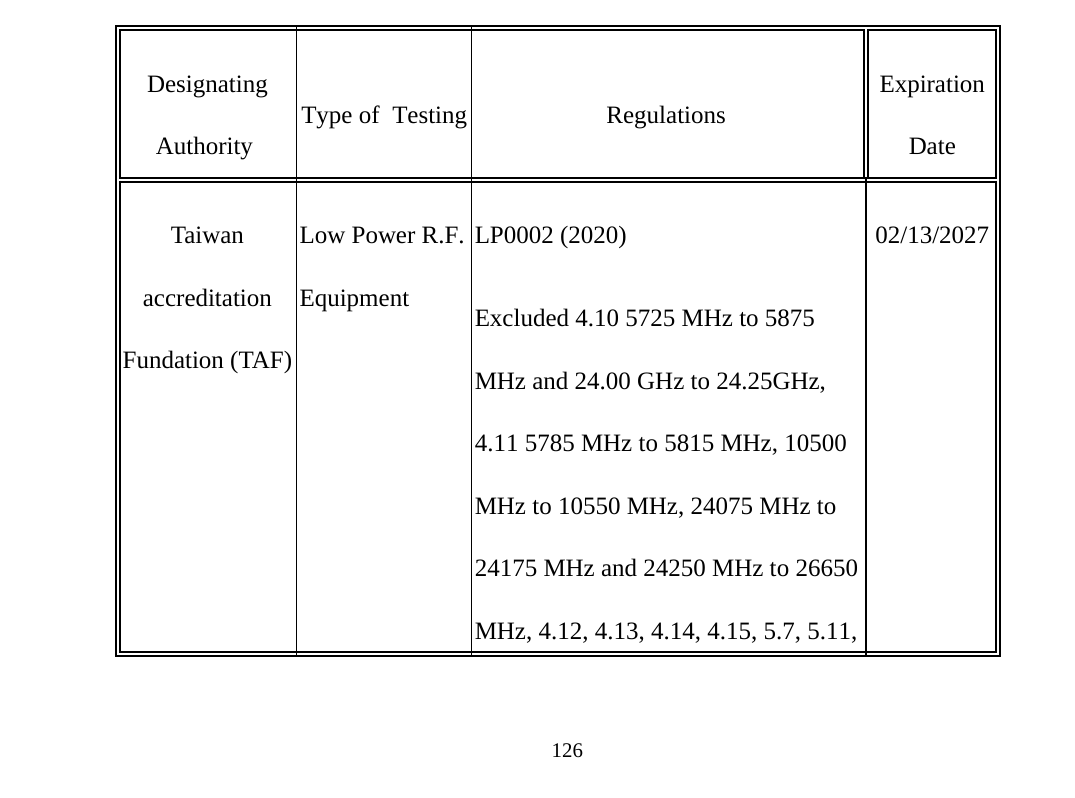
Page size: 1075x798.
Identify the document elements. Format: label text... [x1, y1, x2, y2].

table_header Regulations [472, 31, 863, 177]
table_header Expiration Date [869, 31, 995, 177]
table_header Designating Authority [121, 31, 296, 177]
table_cell Low Power R.F. Equipment [297, 183, 471, 651]
table_cell Taiwan accreditation Fundation (TAF) [121, 183, 296, 651]
table_cell LP0002 (2020) Excluded 4.10 5725 MHz to 5875 MHz and 24.00 GHz to 24.25GHz, 4.11 5785 MHz to 5815 MHz, 10500 MHz to 10550 MHz, 24075 MHz to 24175 MHz and 24250 MHz to 26650 MHz, 4.12, 4.13, 4.14, 4.15, 5.7, 5.11, [472, 183, 865, 651]
table_header Type of Testing [297, 31, 471, 177]
table_cell 02/13/2027 [867, 183, 995, 651]
